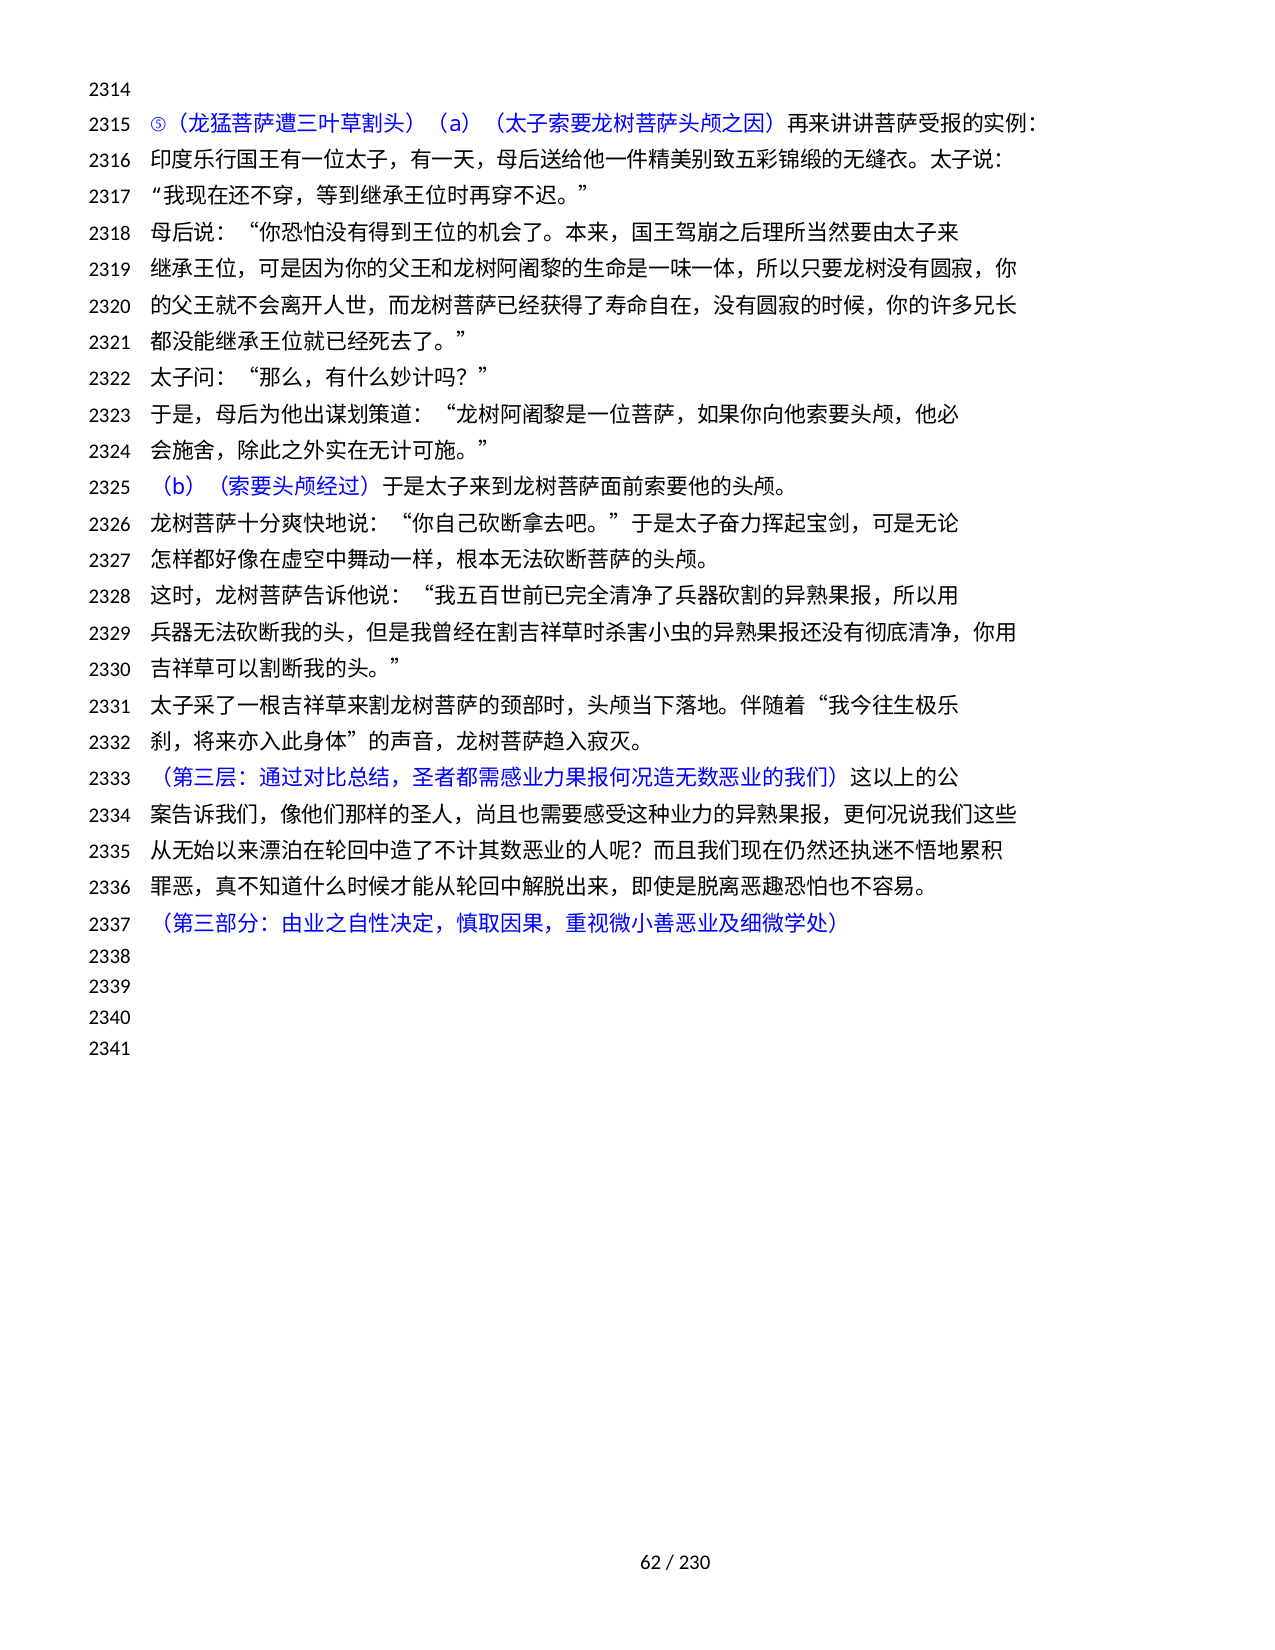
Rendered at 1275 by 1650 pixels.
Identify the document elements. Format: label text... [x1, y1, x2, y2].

text 印度乐行国王有一位太子，有一天，母后送给他一件精美别致五彩锦缎的无缝衣。太子说： [150, 142, 1200, 174]
text 母后说：“你恐怕没有得到王位的机会了。本来，国王驾崩之后理所当然要由太子来 [150, 215, 1200, 247]
text 于是，母后为他出谋划策道：“龙树阿阇黎是一位菩萨，如果你向他索要头颅，他必 [150, 397, 1200, 428]
text 会施舍，除此之外实在无计可施。” [150, 433, 1200, 465]
text ⑤（龙猛菩萨遭三叶草割头）（a）（太子索要龙树菩萨头颅之因）再来讲讲菩萨受报的实例： [150, 106, 1200, 137]
text 龙树菩萨十分爽快地说：“你自己砍断拿去吧。”于是太子奋力挥起宝剑，可是无论 [150, 506, 1200, 537]
text （第三层：通过对比总结，圣者都需感业力果报何况造无数恶业的我们）这以上的公 [150, 760, 1200, 792]
text 从无始以来漂泊在轮回中造了不计其数恶业的人呢？而且我们现在仍然还执迷不悟地累积 [150, 833, 1200, 865]
text 都没能继承王位就已经死去了。” [150, 324, 1200, 356]
text 太子采了一根吉祥草来割龙树菩萨的颈部时，头颅当下落地。伴随着“我今往生极乐 [150, 688, 1200, 719]
text 这时，龙树菩萨告诉他说：“我五百世前已完全清净了兵器砍割的异熟果报，所以用 [150, 578, 1200, 610]
text 兵器无法砍断我的头，但是我曾经在割吉祥草时杀害小虫的异熟果报还没有彻底清净，你用 [150, 615, 1200, 647]
text 案告诉我们，像他们那样的圣人，尚且也需要感受这种业力的异熟果报，更何况说我们这些 [150, 797, 1200, 828]
text 的父王就不会离开人世，而龙树菩萨已经获得了寿命自在，没有圆寂的时候，你的许多兄长 [150, 288, 1200, 319]
text （第三部分：由业之自性决定，慎取因果，重视微小善恶业及细微学处） [150, 906, 1200, 937]
text “我现在还不穿，等到继承王位时再穿不迟。” [150, 178, 1200, 210]
text 太子问：“那么，有什么妙计吗？” [150, 360, 1200, 392]
text 刹，将来亦入此身体”的声音，龙树菩萨趋入寂灭。 [150, 724, 1200, 756]
text 怎样都好像在虚空中舞动一样，根本无法砍断菩萨的头颅。 [150, 542, 1200, 574]
text （b）（索要头颅经过）于是太子来到龙树菩萨面前索要他的头颅。 [150, 469, 1200, 501]
text 继承王位，可是因为你的父王和龙树阿阇黎的生命是一味一体，所以只要龙树没有圆寂，你 [150, 251, 1200, 283]
text 罪恶，真不知道什么时候才能从轮回中解脱出来，即使是脱离恶趣恐怕也不容易。 [150, 869, 1200, 901]
text 吉祥草可以割断我的头。” [150, 651, 1200, 683]
